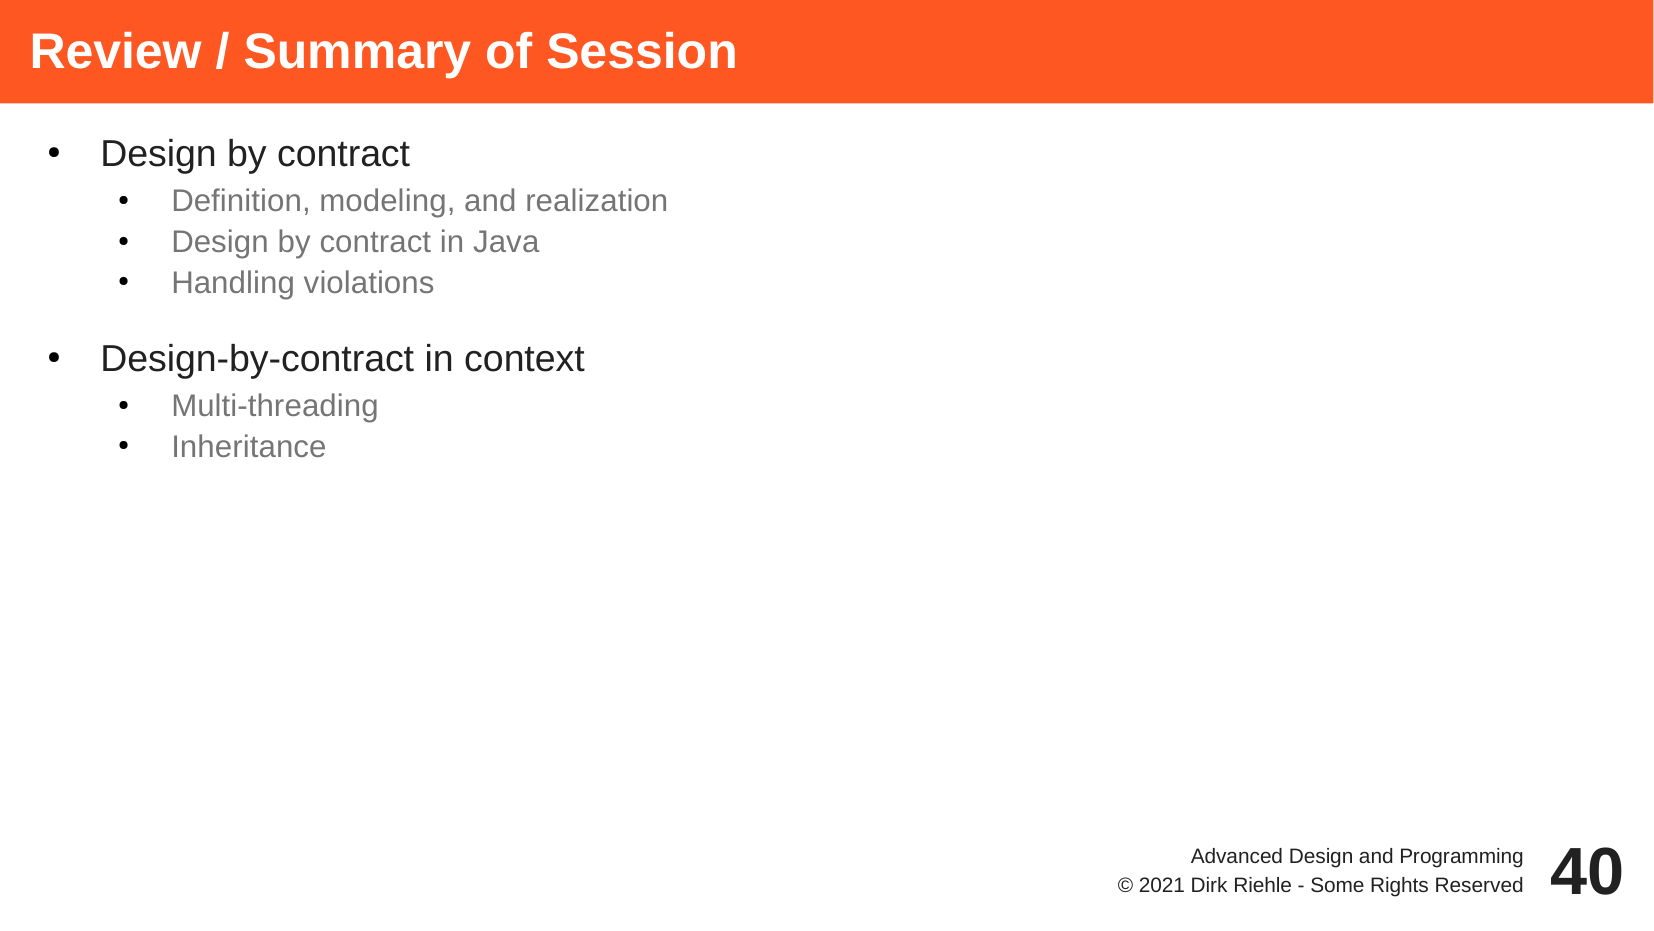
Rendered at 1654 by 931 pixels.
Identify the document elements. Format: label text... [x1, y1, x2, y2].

title Review / Summary of Session [0, 0, 1654, 104]
list Design by contract Definition, modeling, and realization Design by contract in Java Handling violations Design-by-contract in context Multi-threading Inheritance [29, 132, 1625, 813]
